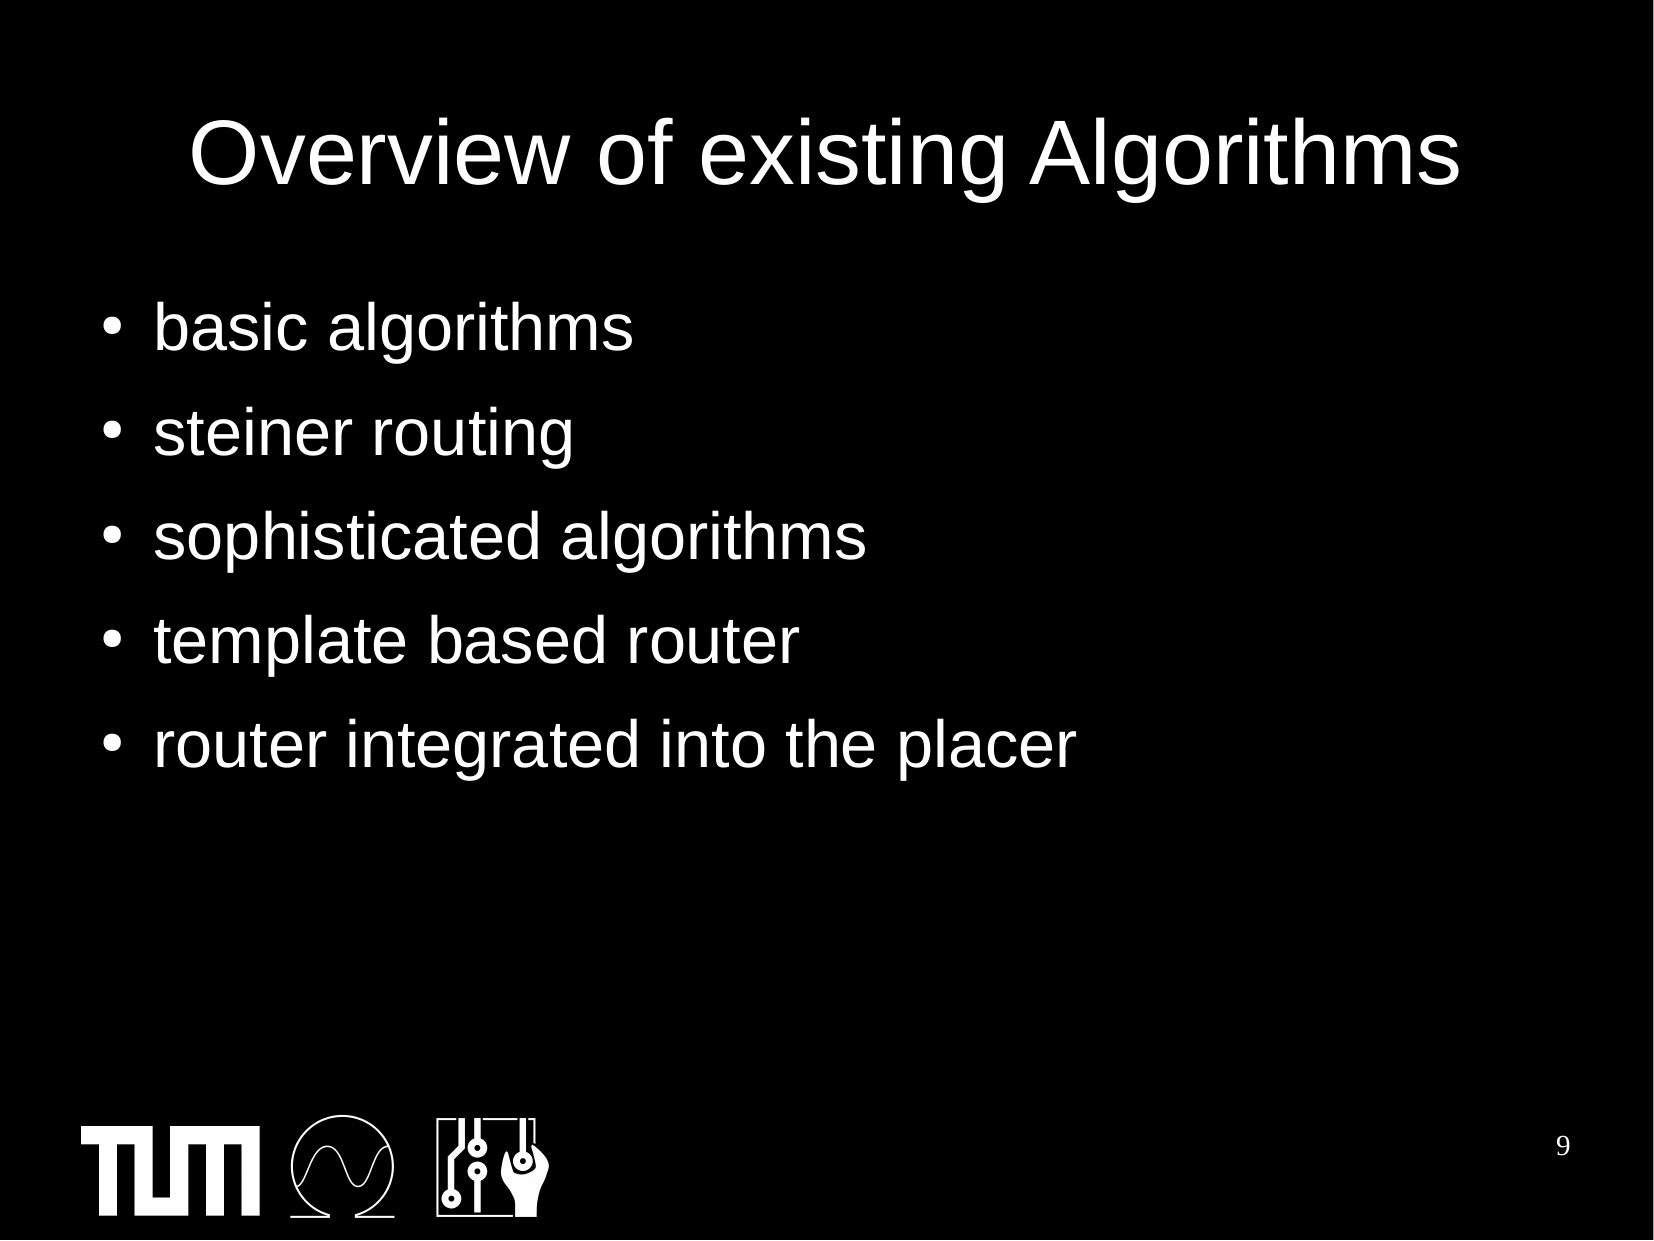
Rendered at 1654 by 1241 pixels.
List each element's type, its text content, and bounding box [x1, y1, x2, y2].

picture [283, 1109, 402, 1227]
picture [63, 1108, 272, 1227]
list basic algorithms steiner routing sophisticated algorithms template based router router integrated into the placer [82, 290, 1571, 1109]
title Overview of existing Algorithms [82, 49, 1571, 257]
picture [425, 1109, 554, 1227]
